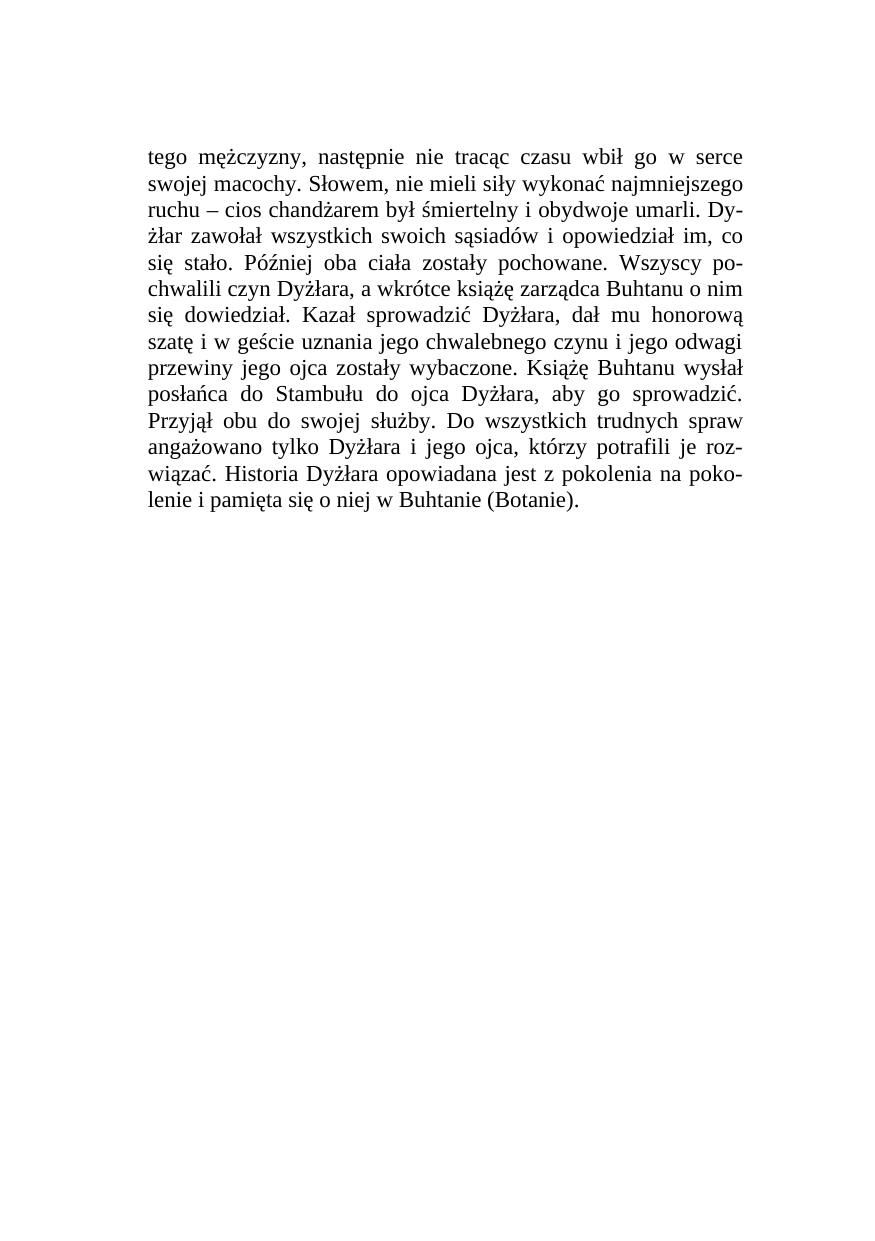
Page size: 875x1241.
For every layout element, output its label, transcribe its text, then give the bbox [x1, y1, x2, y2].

text tego mężczyzny, następnie nie tracąc czasu wbił go w serce swojej macochy. Słowem, nie mieli siły wykonać najmniejszego ruchu – cios chandżarem był śmiertelny i obydwoje umarli. Dy- żłar zawołał wszystkich swoich sąsiadów i opowiedział im, co się stało. Później oba ciała zostały pochowane. Wszyscy po- chwalili czyn Dyżłara, a wkrótce książę zarządca Buhtanu o nim się dowiedział. Kazał sprowadzić Dyżłara, dał mu honorową szatę i w geście uznania jego chwalebnego czynu i jego odwagi przewiny jego ojca zostały wybaczone. Książę Buhtanu wysłał posłańca do Stambułu do ojca Dyżłara, aby go sprowadzić. Przyjął obu do swojej służby. Do wszystkich trudnych spraw angażowano tylko Dyżłara i jego ojca, którzy potrafili je roz- wiązać. Historia Dyżłara opowiadana jest z pokolenia na poko- lenie i pamięta się o niej w Buhtanie (Botanie). [148, 143, 744, 512]
